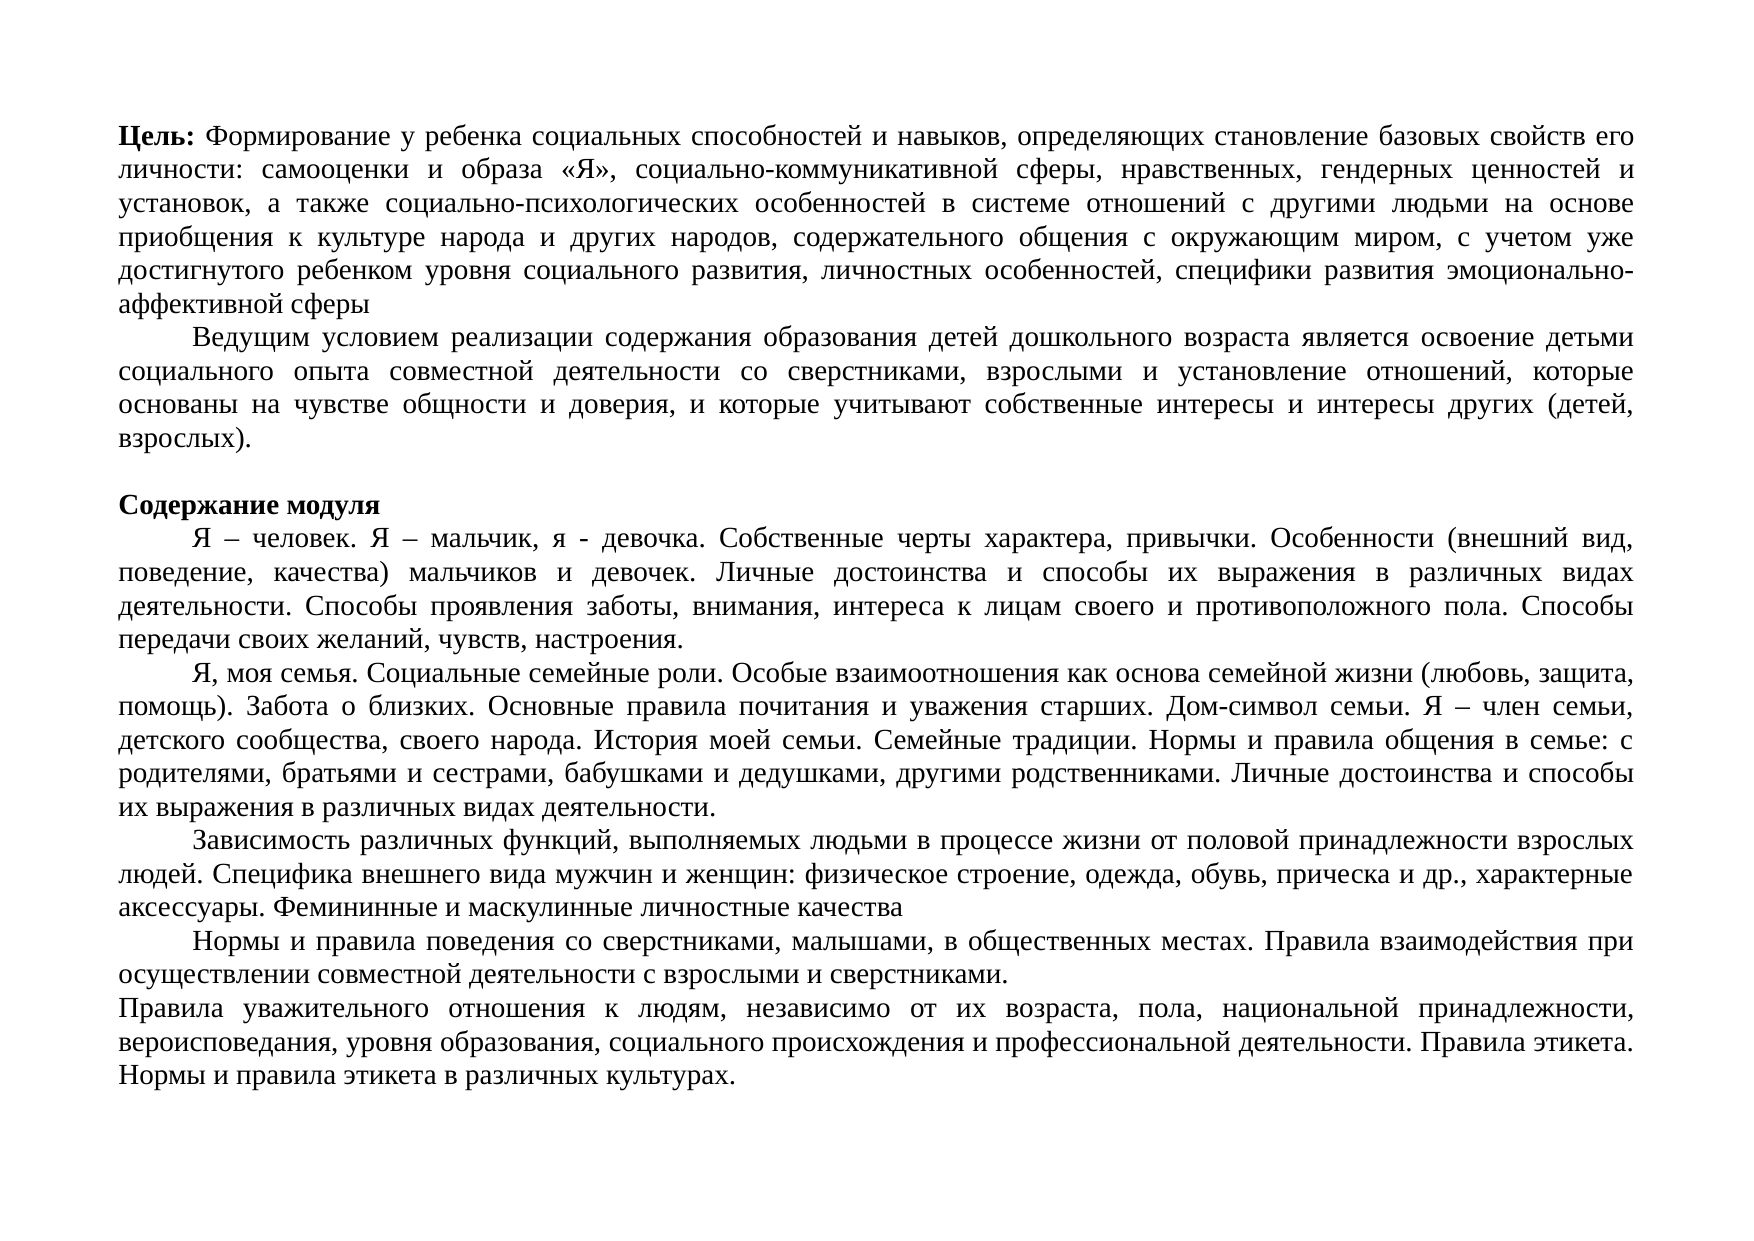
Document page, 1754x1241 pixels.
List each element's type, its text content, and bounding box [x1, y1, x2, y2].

text Я – человек. Я – мальчик, я - девочка. Собственные черты характера, привычки. Особенности (внешний вид, поведение, качества) мальчиков и девочек. Личные достоинства и способы их выражения в различных видах деятельности. Способы проявления заботы, внимания, интереса к лицам своего и противоположного пола. Способы передачи своих желаний, чувств, настроения. [118, 521, 1636, 655]
text Содержание модуля [118, 487, 1636, 521]
text Ведущим условием реализации содержания образования детей дошкольного возраста является освоение детьми социального опыта совместной деятельности со сверстниками, взрослыми и установление отношений, которые основаны на чувстве общности и доверия, и которые учитывают собственные интересы и интересы других (детей, взрослых). [118, 319, 1636, 453]
text Зависимость различных функций, выполняемых людьми в процессе жизни от половой принадлежности взрослых людей. Специфика внешнего вида мужчин и женщин: физическое строение, одежда, обувь, прическа и др., характерные аксессуары. Фемининные и маскулинные личностные качества [118, 822, 1636, 923]
text Я, моя семья. Социальные семейные роли. Особые взаимоотношения как основа семейной жизни (любовь, защита, помощь). Забота о близких. Основные правила почитания и уважения старших. Дом-символ семьи. Я – член семьи, детского сообщества, своего народа. История моей семьи. Семейные традиции. Нормы и правила общения в семье: с родителями, братьями и сестрами, бабушками и дедушками, другими родственниками. Личные достоинства и способы их выражения в различных видах деятельности. [118, 655, 1636, 822]
text Правила уважительного отношения к людям, независимо от их возраста, пола, национальной принадлежности, вероисповедания, уровня образования, социального происхождения и профессиональной деятельности. Правила этикета. Нормы и правила этикета в различных культурах. [118, 990, 1636, 1091]
text Нормы и правила поведения со сверстниками, малышами, в общественных местах. Правила взаимодействия при осуществлении совместной деятельности с взрослыми и сверстниками. [118, 923, 1636, 990]
text Цель: Формирование у ребенка социальных способностей и навыков, определяющих становление базовых свойств его личности: самооценки и образа «Я», социально-коммуникативной сферы, нравственных, гендерных ценностей и установок, а также социально-психологических особенностей в системе отношений с другими людьми на основе приобщения к культуре народа и других народов, содержательного общения с окружающим миром, с учетом уже достигнутого ребенком уровня социального развития, личностных особенностей, специфики развития эмоционально-аффективной сферы [118, 118, 1636, 319]
